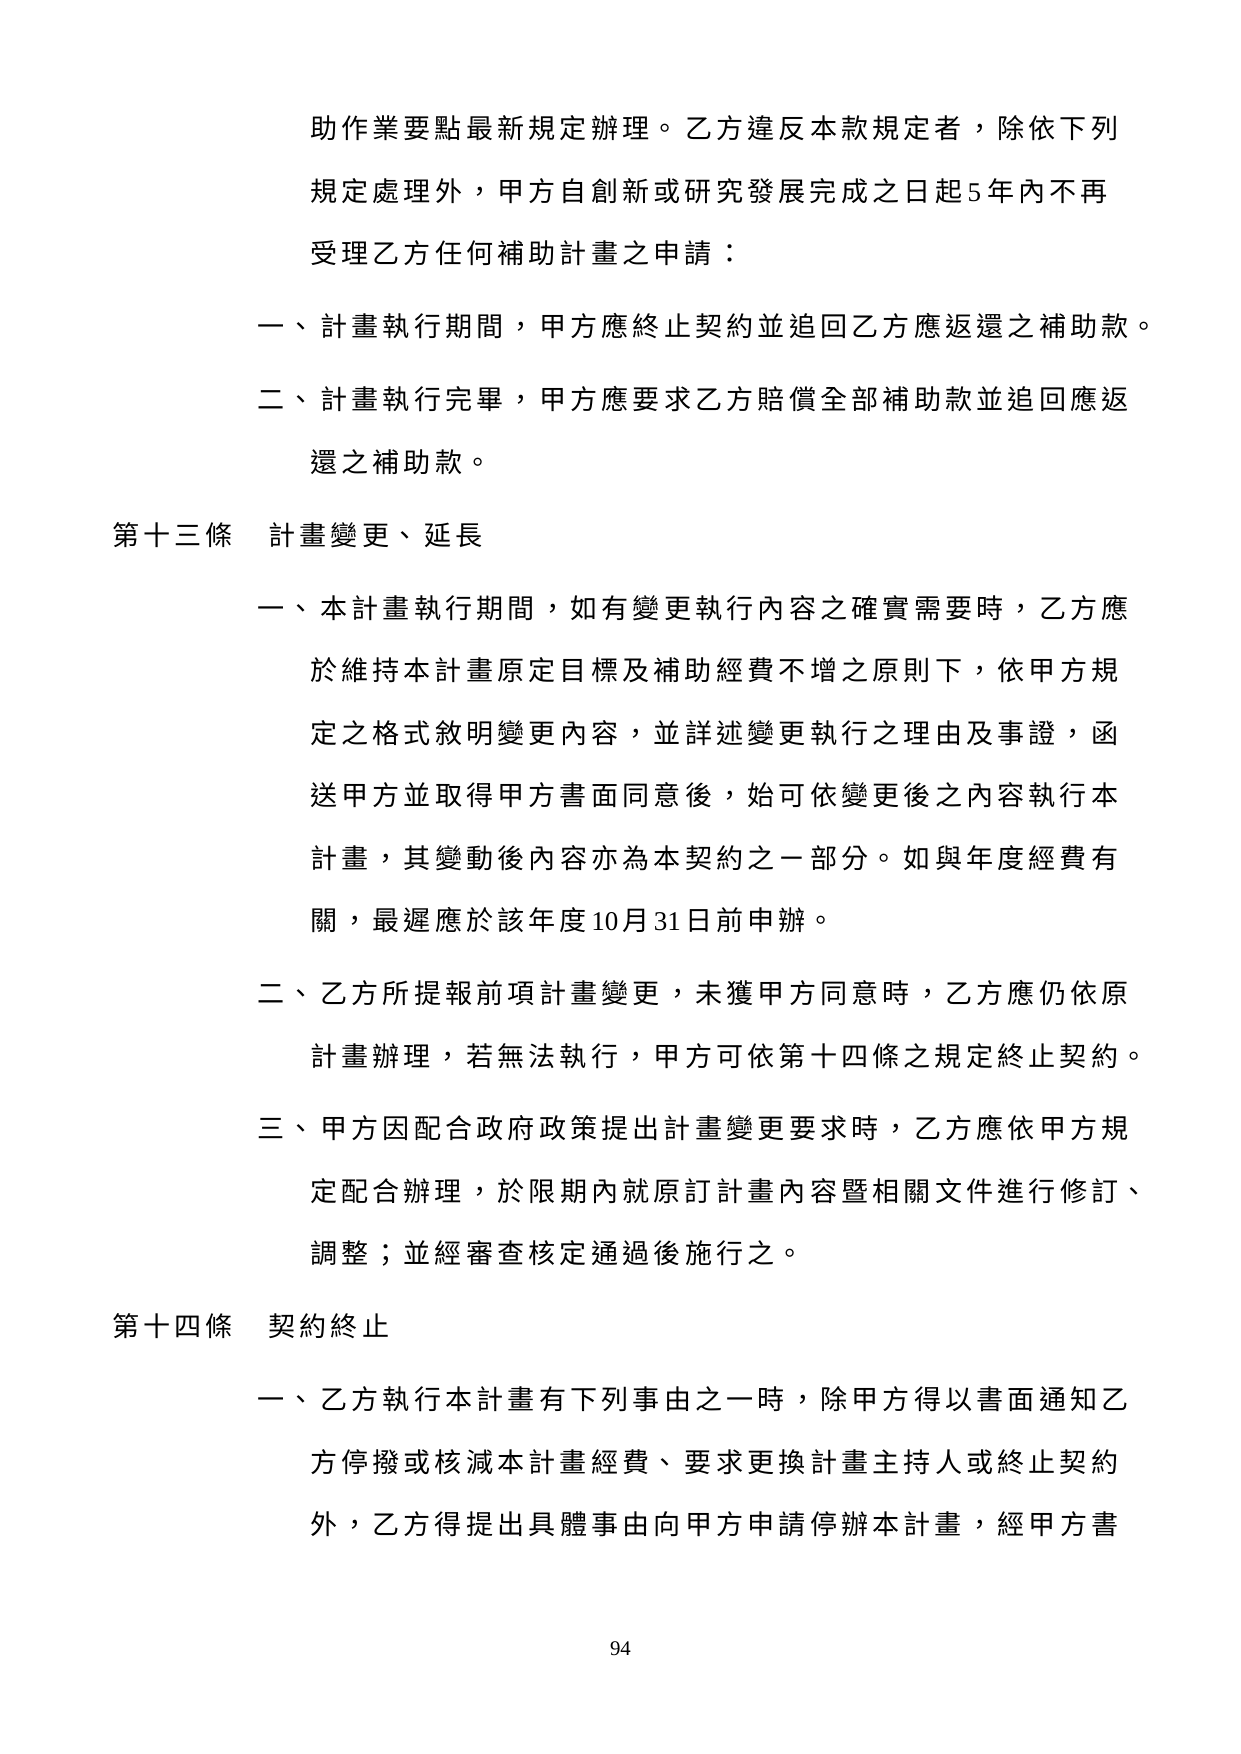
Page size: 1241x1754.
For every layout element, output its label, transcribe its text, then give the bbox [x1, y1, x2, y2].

text 第十四條 契約終止 [110, 1283, 1131, 1346]
text 助作業要點最新規定辦理。乙方違反本款規定者，除依下列規定處理外，甲方自創新或研究發展完成之日起5年內不再受理乙方任何補助計畫之申請： [247, 85, 1131, 273]
text 第十三條 計畫變更、延長 [110, 492, 1131, 554]
text 一、乙方執行本計畫有下列事由之一時，除甲方得以書面通知乙方停撥或核減本計畫經費、要求更換計畫主持人或終止契約外，乙方得提出具體事由向甲方申請停辦本計畫，經甲方書 [247, 1356, 1131, 1544]
text 一、計畫執行期間，甲方應終止契約並追回乙方應返還之補助款。 [247, 283, 1131, 346]
text 二、計畫執行完畢，甲方應要求乙方賠償全部補助款並追回應返還之補助款。 [247, 356, 1131, 481]
text 三、甲方因配合政府政策提出計畫變更要求時，乙方應依甲方規定配合辦理，於限期內就原訂計畫內容暨相關文件進行修訂、調整；並經審查核定通過後施行之。 [247, 1085, 1131, 1273]
text 一、本計畫執行期間，如有變更執行內容之確實需要時，乙方應於維持本計畫原定目標及補助經費不增之原則下，依甲方規定之格式敘明變更內容，並詳述變更執行之理由及事證，函送甲方並取得甲方書面同意後，始可依變更後之內容執行本計畫，其變動後內容亦為本契約之ㄧ部分。如與年度經費有關，最遲應於該年度10月31日前申辦。 [247, 564, 1131, 939]
text 二、乙方所提報前項計畫變更，未獲甲方同意時，乙方應仍依原計畫辦理，若無法執行，甲方可依第十四條之規定終止契約。 [247, 950, 1131, 1075]
